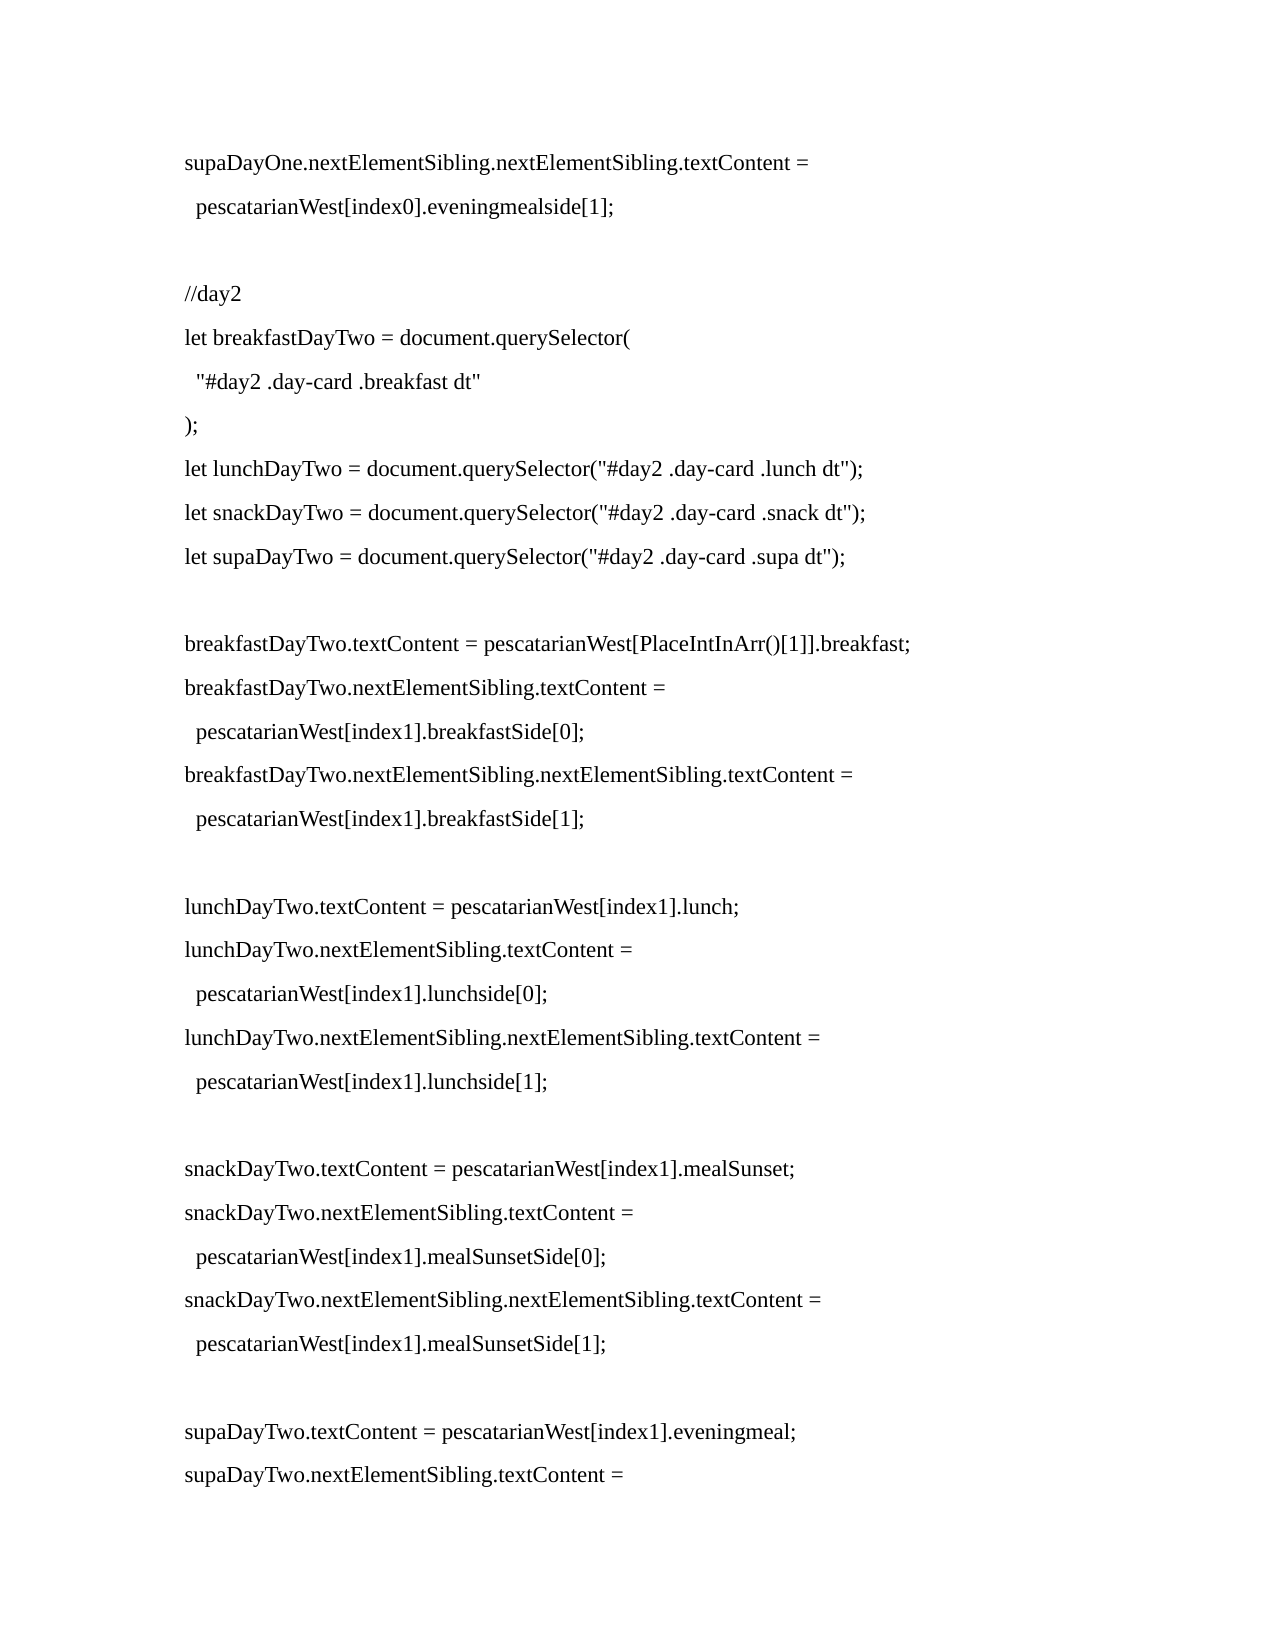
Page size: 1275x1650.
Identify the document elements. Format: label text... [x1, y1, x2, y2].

text breakfastDayTwo.nextElementSibling.textContent = [150, 675, 1125, 700]
text pescatarianWest[index1].lunchside[0]; [150, 981, 1125, 1007]
text lunchDayTwo.nextElementSibling.textContent = [150, 937, 1125, 963]
text pescatarianWest[index1].mealSunsetSide[0]; [150, 1244, 1125, 1269]
text lunchDayTwo.nextElementSibling.nextElementSibling.textContent = [150, 1025, 1125, 1050]
text breakfastDayTwo.nextElementSibling.nextElementSibling.textContent = [150, 762, 1125, 788]
text snackDayTwo.nextElementSibling.textContent = [150, 1200, 1125, 1225]
text lunchDayTwo.textContent = pescatarianWest[index1].lunch; [150, 894, 1125, 919]
text ); [150, 412, 1125, 438]
text pescatarianWest[index1].mealSunsetSide[1]; [150, 1331, 1125, 1357]
text snackDayTwo.nextElementSibling.nextElementSibling.textContent = [150, 1287, 1125, 1313]
text breakfastDayTwo.textContent = pescatarianWest[PlaceIntInArr()[1]].breakfast; [150, 631, 1125, 657]
text supaDayTwo.textContent = pescatarianWest[index1].eveningmeal; [150, 1419, 1125, 1444]
text snackDayTwo.textContent = pescatarianWest[index1].mealSunset; [150, 1156, 1125, 1182]
text supaDayOne.nextElementSibling.nextElementSibling.textContent = [150, 150, 1125, 175]
text let supaDayTwo = document.querySelector("#day2 .day-card .supa dt"); [150, 544, 1125, 569]
text pescatarianWest[index0].eveningmealside[1]; [150, 194, 1125, 219]
text let snackDayTwo = document.querySelector("#day2 .day-card .snack dt"); [150, 500, 1125, 525]
text let breakfastDayTwo = document.querySelector( [150, 325, 1125, 350]
text pescatarianWest[index1].breakfastSide[0]; [150, 719, 1125, 744]
text "#day2 .day-card .breakfast dt" [150, 369, 1125, 394]
text let lunchDayTwo = document.querySelector("#day2 .day-card .lunch dt"); [150, 456, 1125, 482]
text supaDayTwo.nextElementSibling.textContent = [150, 1462, 1125, 1488]
text pescatarianWest[index1].breakfastSide[1]; [150, 806, 1125, 832]
text //day2 [150, 281, 1125, 307]
text pescatarianWest[index1].lunchside[1]; [150, 1069, 1125, 1094]
